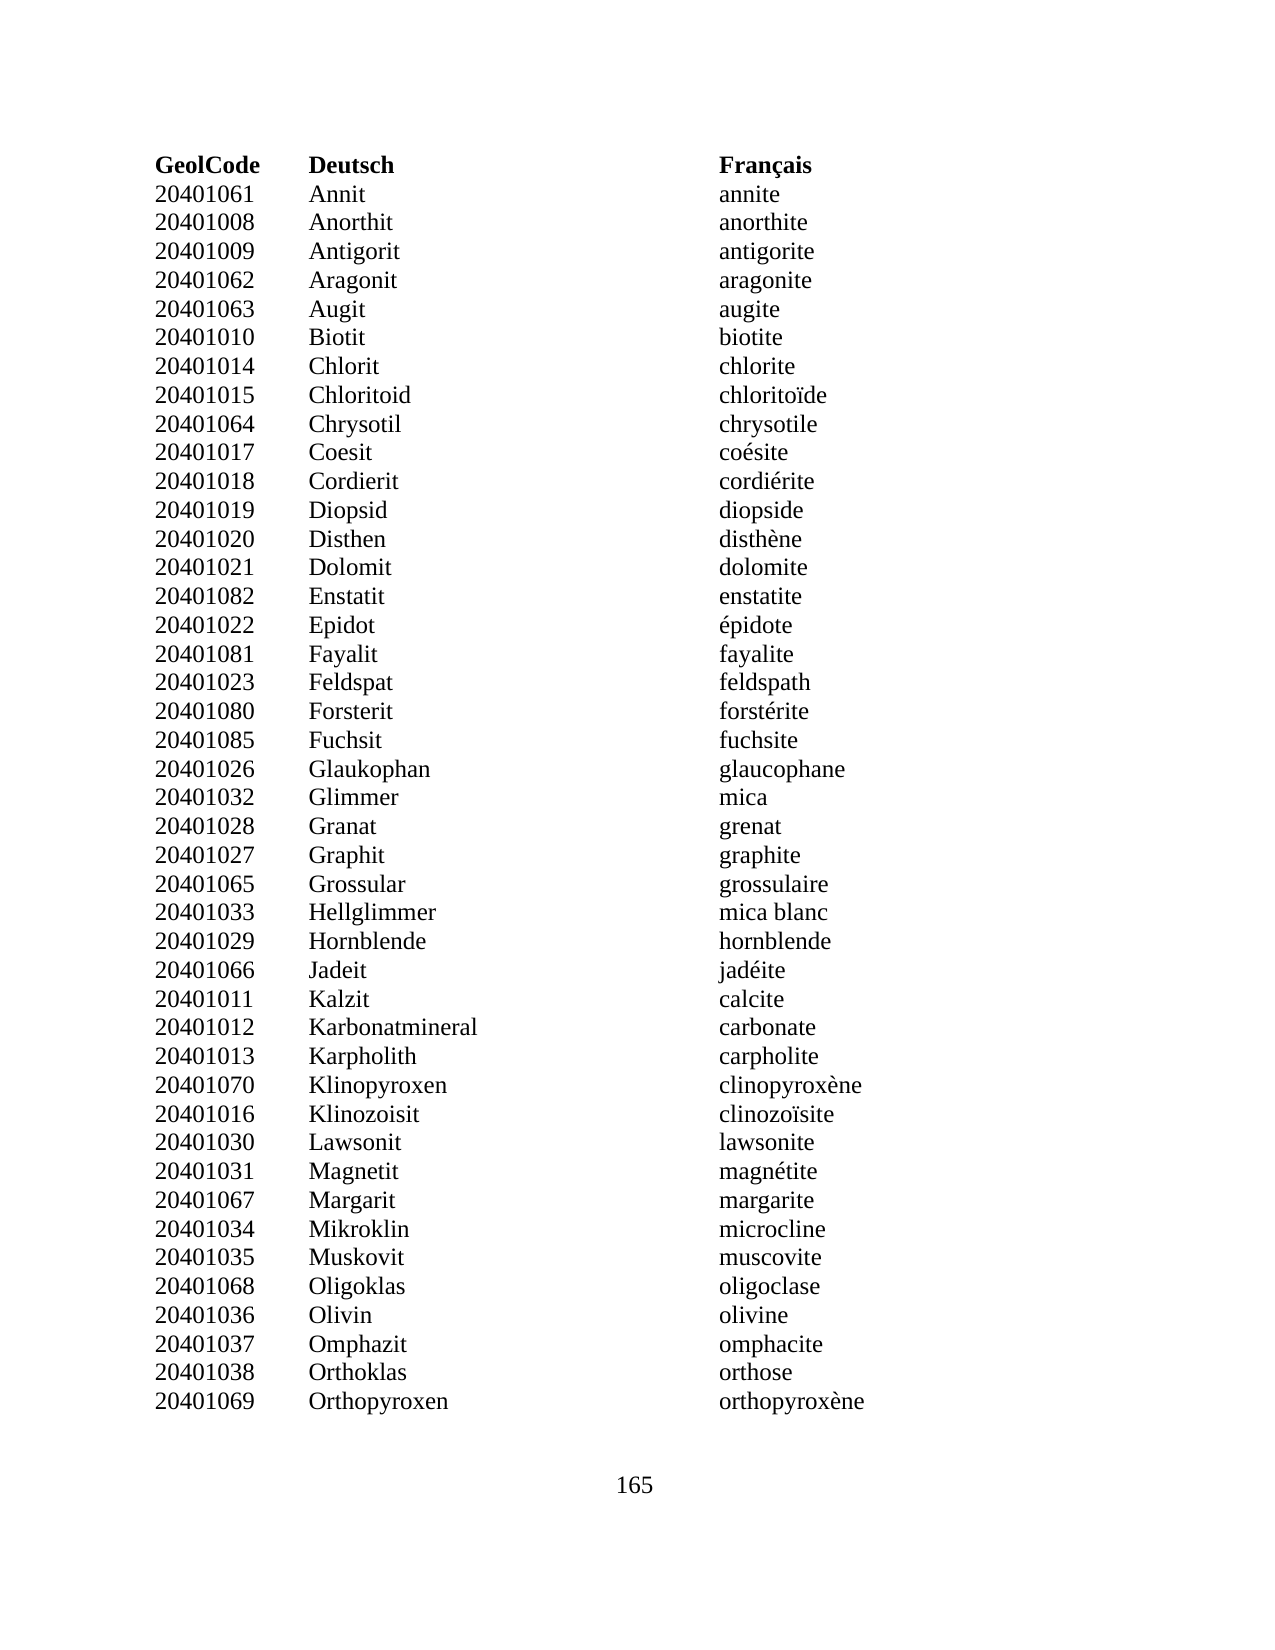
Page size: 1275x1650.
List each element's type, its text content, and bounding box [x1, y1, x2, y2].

table_cell carpholite [714, 1041, 1125, 1070]
table_cell 20401027 [150, 840, 304, 869]
table_cell microcline [714, 1214, 1125, 1242]
table_cell 20401030 [150, 1128, 304, 1156]
table_cell Orthoklas [304, 1358, 714, 1386]
table_cell 20401061 [150, 179, 304, 207]
table_cell 20401032 [150, 783, 304, 811]
table_cell Biotit [304, 323, 714, 351]
table_cell 20401081 [150, 639, 304, 667]
table_cell omphacite [714, 1329, 1125, 1357]
table_cell Mikroklin [304, 1214, 714, 1242]
table_cell Fuchsit [304, 725, 714, 754]
table_cell orthopyroxène [714, 1386, 1125, 1415]
table_cell Klinozoisit [304, 1099, 714, 1127]
table_cell magnétite [714, 1156, 1125, 1185]
table_cell clinopyroxène [714, 1070, 1125, 1099]
table_cell Cordierit [304, 466, 714, 495]
table_cell Glaukophan [304, 754, 714, 782]
table_cell 20401011 [150, 984, 304, 1012]
table_cell 20401063 [150, 294, 304, 322]
table_cell 20401016 [150, 1099, 304, 1127]
table_header Français [714, 150, 1125, 179]
table_cell Forsterit [304, 696, 714, 725]
table_cell enstatite [714, 581, 1125, 610]
table_cell antigorite [714, 236, 1125, 265]
table_cell chlorite [714, 351, 1125, 380]
table_cell orthose [714, 1358, 1125, 1386]
table_cell Disthen [304, 524, 714, 552]
table_cell 20401065 [150, 869, 304, 897]
table_cell Orthopyroxen [304, 1386, 714, 1415]
table_cell 20401037 [150, 1329, 304, 1357]
table_cell Anorthit [304, 208, 714, 236]
table_cell Magnetit [304, 1156, 714, 1185]
table_cell 20401066 [150, 955, 304, 984]
table_cell 20401068 [150, 1271, 304, 1300]
table_cell graphite [714, 840, 1125, 869]
table_cell Augit [304, 294, 714, 322]
table_cell 20401029 [150, 926, 304, 955]
table_cell forstérite [714, 696, 1125, 725]
table_cell biotite [714, 323, 1125, 351]
table_cell Hornblende [304, 926, 714, 955]
table_cell Granat [304, 811, 714, 840]
table_cell Chlorit [304, 351, 714, 380]
table_cell jadéite [714, 955, 1125, 984]
table_cell 20401035 [150, 1243, 304, 1271]
table_cell Oligoklas [304, 1271, 714, 1300]
table_cell 20401010 [150, 323, 304, 351]
table_cell disthène [714, 524, 1125, 552]
table_cell Margarit [304, 1185, 714, 1214]
table_cell Jadeit [304, 955, 714, 984]
table_cell aragonite [714, 265, 1125, 294]
table_cell chloritoïde [714, 380, 1125, 409]
table_cell Karbonatmineral [304, 1013, 714, 1041]
table_cell 20401009 [150, 236, 304, 265]
table_cell Graphit [304, 840, 714, 869]
table_cell 20401021 [150, 553, 304, 581]
table_cell lawsonite [714, 1128, 1125, 1156]
table_cell Glimmer [304, 783, 714, 811]
table_cell 20401019 [150, 495, 304, 524]
table_cell Karpholith [304, 1041, 714, 1070]
table_cell olivine [714, 1300, 1125, 1329]
table_cell Enstatit [304, 581, 714, 610]
table_cell 20401012 [150, 1013, 304, 1041]
table_cell Hellglimmer [304, 898, 714, 926]
table_cell 20401036 [150, 1300, 304, 1329]
table_cell Olivin [304, 1300, 714, 1329]
table_cell 20401023 [150, 668, 304, 696]
table_cell feldspath [714, 668, 1125, 696]
table_cell épidote [714, 610, 1125, 639]
table_cell 20401028 [150, 811, 304, 840]
table_cell 20401062 [150, 265, 304, 294]
table_cell 20401069 [150, 1386, 304, 1415]
table_cell margarite [714, 1185, 1125, 1214]
table_cell 20401014 [150, 351, 304, 380]
table_cell glaucophane [714, 754, 1125, 782]
table_cell Kalzit [304, 984, 714, 1012]
table_cell muscovite [714, 1243, 1125, 1271]
table_cell grossulaire [714, 869, 1125, 897]
table_cell augite [714, 294, 1125, 322]
table_cell 20401018 [150, 466, 304, 495]
table_cell chrysotile [714, 409, 1125, 437]
table_cell Chrysotil [304, 409, 714, 437]
table_cell anorthite [714, 208, 1125, 236]
table_cell 20401038 [150, 1358, 304, 1386]
table_cell cordiérite [714, 466, 1125, 495]
table_cell grenat [714, 811, 1125, 840]
table_cell Lawsonit [304, 1128, 714, 1156]
table_cell 20401080 [150, 696, 304, 725]
table_cell Feldspat [304, 668, 714, 696]
table_cell 20401031 [150, 1156, 304, 1185]
table_cell 20401034 [150, 1214, 304, 1242]
table_cell diopside [714, 495, 1125, 524]
table_cell carbonate [714, 1013, 1125, 1041]
table_cell Epidot [304, 610, 714, 639]
table_cell 20401064 [150, 409, 304, 437]
table_header Deutsch [304, 150, 714, 179]
table_cell oligoclase [714, 1271, 1125, 1300]
table_cell coésite [714, 438, 1125, 466]
table_cell Omphazit [304, 1329, 714, 1357]
table_cell Dolomit [304, 553, 714, 581]
table_cell dolomite [714, 553, 1125, 581]
table_cell Fayalit [304, 639, 714, 667]
table_cell Antigorit [304, 236, 714, 265]
table_cell 20401070 [150, 1070, 304, 1099]
table_cell Klinopyroxen [304, 1070, 714, 1099]
table_cell mica blanc [714, 898, 1125, 926]
table_cell 20401026 [150, 754, 304, 782]
table_cell clinozoïsite [714, 1099, 1125, 1127]
table_cell 20401017 [150, 438, 304, 466]
table_cell 20401008 [150, 208, 304, 236]
table_cell hornblende [714, 926, 1125, 955]
table_cell 20401015 [150, 380, 304, 409]
table_cell Annit [304, 179, 714, 207]
table_cell fayalite [714, 639, 1125, 667]
table_cell 20401033 [150, 898, 304, 926]
table_cell Muskovit [304, 1243, 714, 1271]
table_cell Aragonit [304, 265, 714, 294]
table_cell 20401085 [150, 725, 304, 754]
table_cell 20401020 [150, 524, 304, 552]
table_header GeolCode [150, 150, 304, 179]
table_cell 20401067 [150, 1185, 304, 1214]
table_cell 20401082 [150, 581, 304, 610]
table_cell fuchsite [714, 725, 1125, 754]
table_cell calcite [714, 984, 1125, 1012]
table_cell 20401022 [150, 610, 304, 639]
table_cell Diopsid [304, 495, 714, 524]
table_cell Chloritoid [304, 380, 714, 409]
table_cell Grossular [304, 869, 714, 897]
table_cell 20401013 [150, 1041, 304, 1070]
table_cell mica [714, 783, 1125, 811]
table_cell Coesit [304, 438, 714, 466]
table_cell annite [714, 179, 1125, 207]
